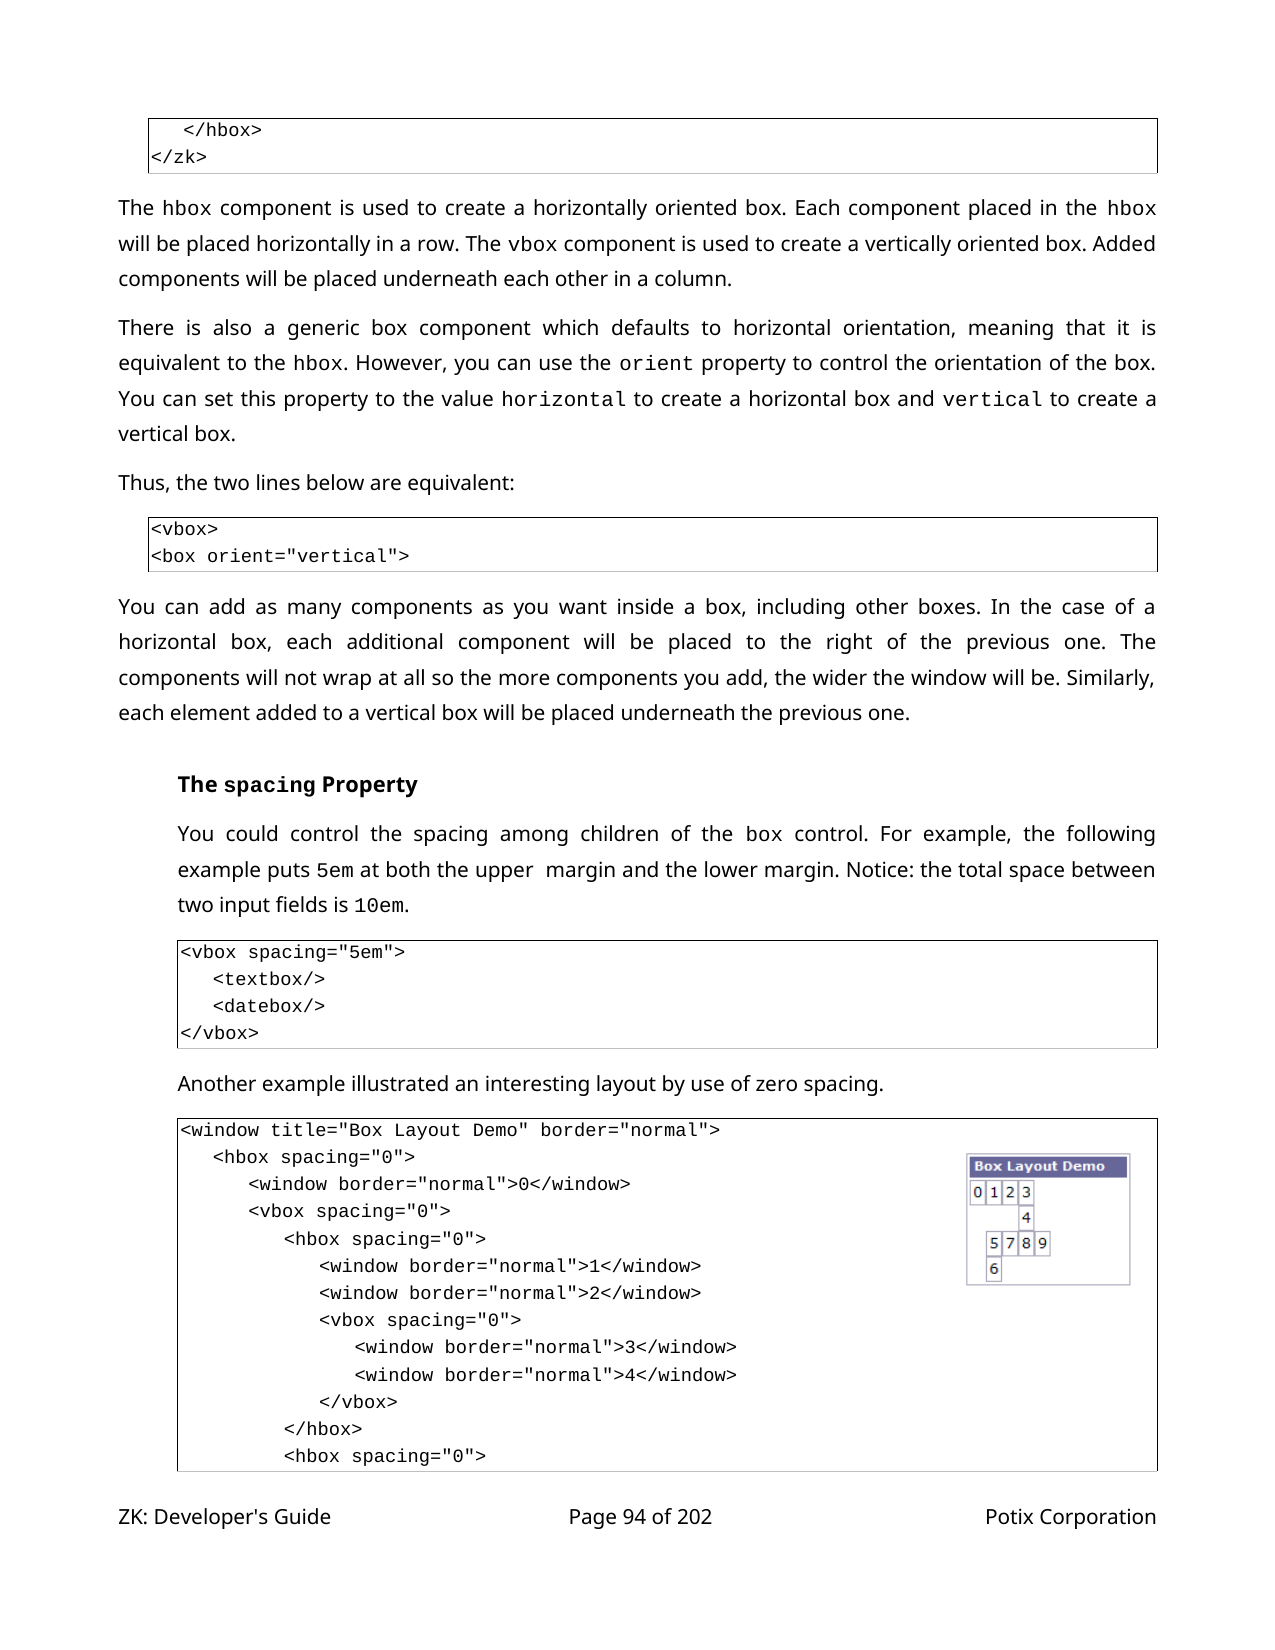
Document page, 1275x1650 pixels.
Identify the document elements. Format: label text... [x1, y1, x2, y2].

text You can add as many components as you want inside a box, including other boxes. In the case of a horizontal box, each additional component will be placed to the right of the previous one. The components will not wrap at all so the more components you add, the wider the window will be. Similarly, each element added to a vertical box will be placed underneath the previous one. [118, 592, 1157, 726]
text <vbox spacing="5em"> [178, 941, 1157, 964]
text </vbox> [178, 1021, 1157, 1048]
text <window border="normal">1</window> [178, 1254, 964, 1278]
text </vbox> [178, 1390, 1157, 1414]
text The hbox component is used to create a horizontally oriented box. Each component placed in the hbox will be placed horizontally in a row. The vbox component is used to create a vertically oriented box. Added components will be placed underneath each other in a column. [118, 193, 1157, 292]
text There is also a generic box component which defaults to horizontal orientation, meaning that it is equivalent to the hbox. However, you can use the orient property to control the orientation of the box. You can set this property to the value horizontal to create a horizontal box and vertical to create a vertical box. [118, 313, 1157, 448]
text <window border="normal">0</window> [178, 1172, 964, 1196]
text <hbox spacing="0"> [178, 1145, 1157, 1169]
text <datebox/> [178, 994, 1157, 1018]
text Another example illustrated an interesting layout by use of zero spacing. [177, 1069, 1157, 1097]
text <vbox spacing="0"> [178, 1199, 964, 1224]
text <vbox spacing="0"> [178, 1308, 1157, 1332]
text <hbox spacing="0"> [178, 1227, 964, 1251]
text [1133, 1199, 1157, 1224]
text </hbox> [149, 119, 1157, 142]
text Thus, the two lines below are equivalent: [118, 468, 1157, 496]
text </zk> [149, 145, 1157, 173]
text <box orient="vertical"> [149, 544, 1157, 571]
text </hbox> [178, 1417, 1157, 1441]
text <window border="normal">4</window> [178, 1362, 1157, 1387]
text <textbox/> [178, 967, 1157, 991]
subtitle The spacing Property [177, 768, 1157, 799]
text <window title="Box Layout Demo" border="normal"> [178, 1119, 1157, 1142]
text [1133, 1227, 1157, 1251]
text <vbox> [149, 518, 1157, 541]
picture [964, 1152, 1133, 1289]
text <window border="normal">3</window> [178, 1335, 1157, 1359]
text <window border="normal">2</window> [178, 1281, 1157, 1305]
text <hbox spacing="0"> [178, 1444, 1157, 1471]
text You could control the spacing among children of the box control. For example, the following example puts 5em at both the upper margin and the lower margin. Notice: the total space between two input fields is 10em. [177, 819, 1157, 919]
